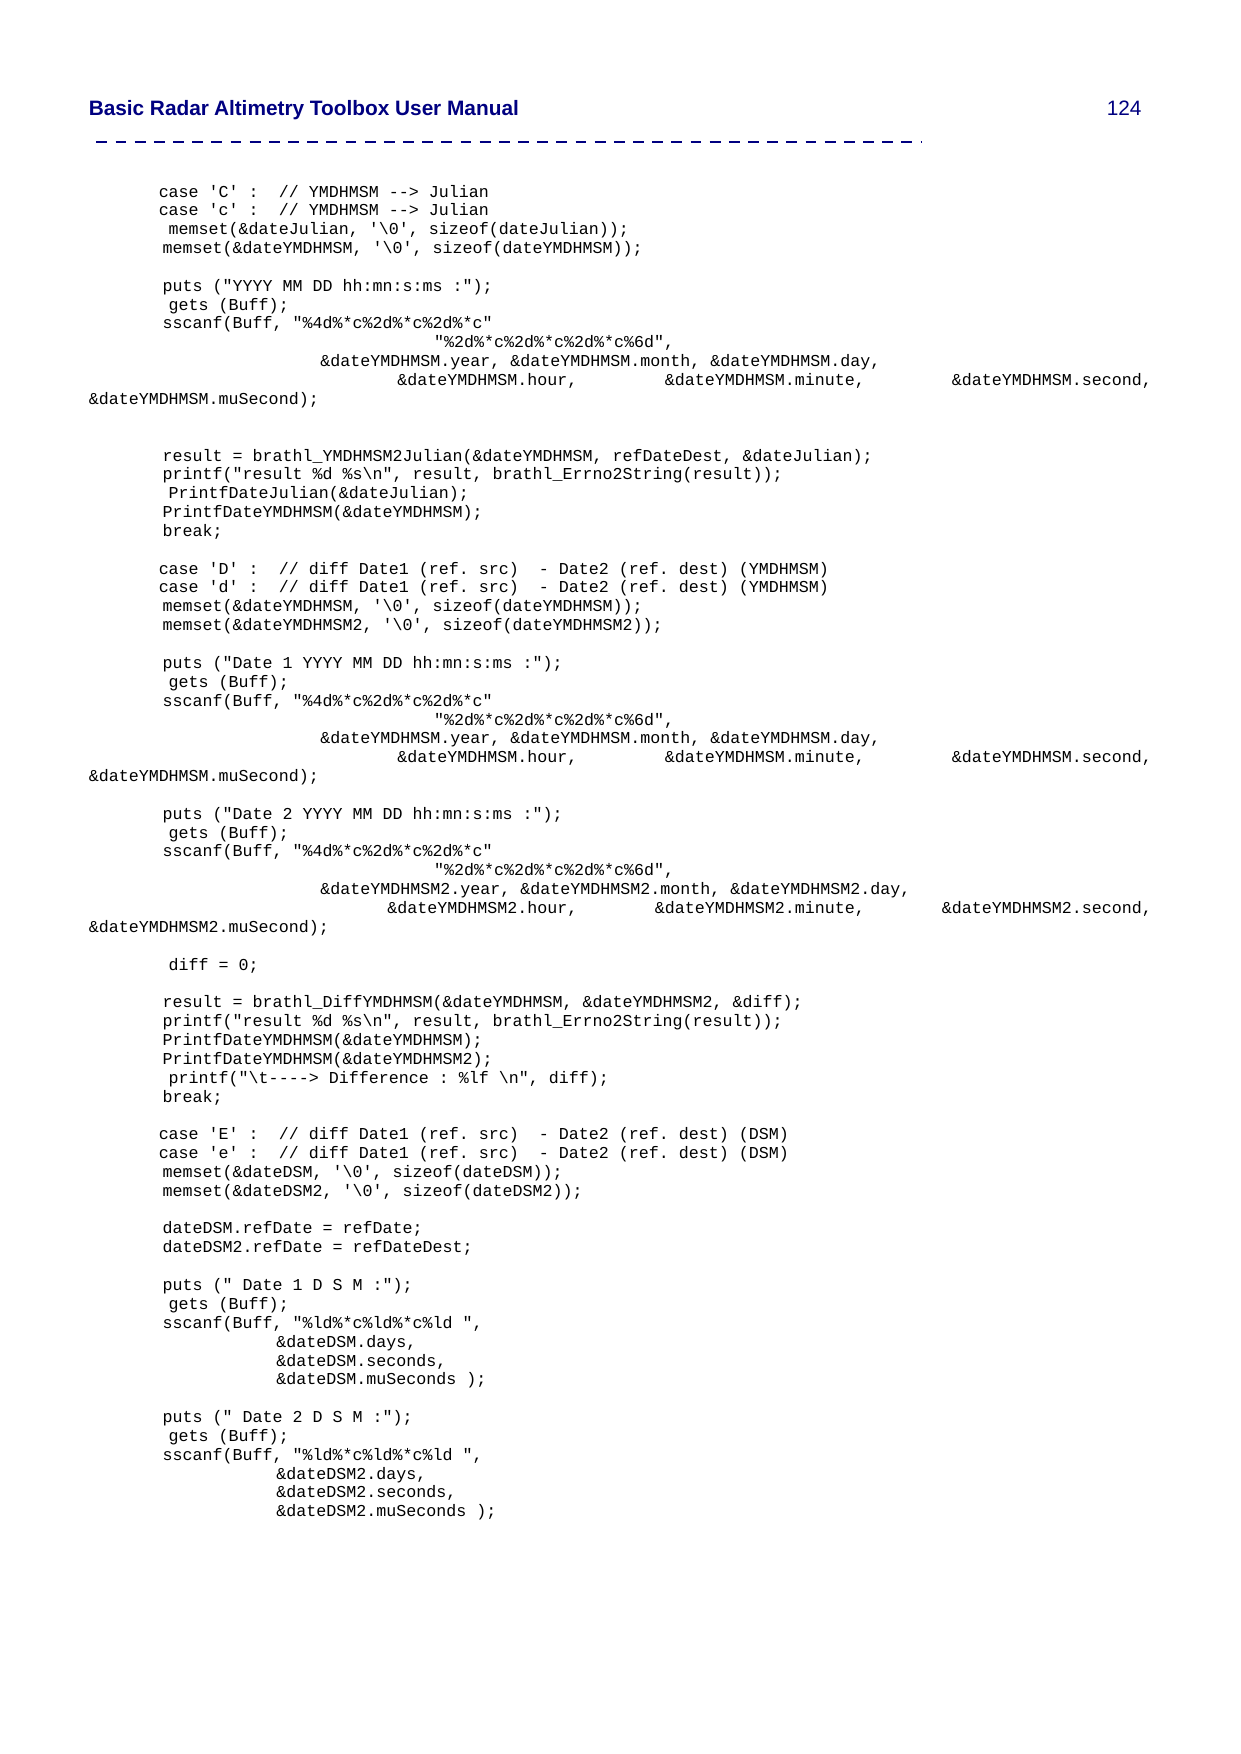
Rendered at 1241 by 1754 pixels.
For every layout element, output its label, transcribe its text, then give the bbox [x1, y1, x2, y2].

text case 'E' : // diff Date1 (ref. src) - Date2 (ref. dest) (DSM) [88, 1126, 1152, 1145]
text case 'c' : // YMDHMSM --> Julian [88, 202, 1152, 221]
text gets (Buff); [88, 673, 1152, 692]
text gets (Buff); [88, 1427, 1152, 1446]
text puts ("YYYY MM DD hh:mn:s:ms :"); [88, 277, 1152, 296]
text PrintfDateJulian(&dateJulian); [88, 485, 1152, 504]
text &dateYMDHMSM2.year, &dateYMDHMSM2.month, &dateYMDHMSM2.day, [88, 881, 1152, 899]
text sscanf(Buff, "%4d%*c%2d%*c%2d%*c" [88, 315, 1152, 334]
text gets (Buff); [88, 824, 1152, 843]
text &dateDSM.days, [88, 1333, 1152, 1352]
text dateDSM.refDate = refDate; [88, 1220, 1152, 1239]
text sscanf(Buff, "%ld%*c%ld%*c%ld ", [88, 1446, 1152, 1465]
text &dateYMDHMSM.year, &dateYMDHMSM.month, &dateYMDHMSM.day, [88, 353, 1152, 372]
text sscanf(Buff, "%4d%*c%2d%*c%2d%*c" [88, 692, 1152, 711]
text diff = 0; [88, 956, 1152, 975]
text puts (" Date 2 D S M :"); [88, 1409, 1152, 1427]
text memset(&dateYMDHMSM2, '\0', sizeof(dateYMDHMSM2)); [88, 617, 1152, 636]
text &dateDSM2.seconds, [88, 1484, 1152, 1503]
text memset(&dateDSM, '\0', sizeof(dateDSM)); [88, 1163, 1152, 1182]
text &dateYMDHMSM2.hour, &dateYMDHMSM2.minute, &dateYMDHMSM2.second, &dateYMDHMSM2.muSecond); [88, 899, 1152, 937]
text gets (Buff); [88, 296, 1152, 315]
text gets (Buff); [88, 1296, 1152, 1314]
text memset(&dateDSM2, '\0', sizeof(dateDSM2)); [88, 1182, 1152, 1201]
text printf("result %d %s\n", result, brathl_Errno2String(result)); [88, 1013, 1152, 1032]
text result = brathl_YMDHMSM2Julian(&dateYMDHMSM, refDateDest, &dateJulian); [88, 447, 1152, 466]
text "%2d%*c%2d%*c%2d%*c%6d", [88, 862, 1152, 881]
text &dateDSM.seconds, [88, 1352, 1152, 1371]
text puts ("Date 2 YYYY MM DD hh:mn:s:ms :"); [88, 805, 1152, 824]
text sscanf(Buff, "%4d%*c%2d%*c%2d%*c" [88, 843, 1152, 862]
text case 'C' : // YMDHMSM --> Julian [88, 183, 1152, 202]
text break; [88, 522, 1152, 541]
text case 'e' : // diff Date1 (ref. src) - Date2 (ref. dest) (DSM) [88, 1145, 1152, 1163]
text &dateYMDHMSM.hour, &dateYMDHMSM.minute, &dateYMDHMSM.second, &dateYMDHMSM.muSecond); [88, 749, 1152, 786]
text sscanf(Buff, "%ld%*c%ld%*c%ld ", [88, 1314, 1152, 1333]
text dateDSM2.refDate = refDateDest; [88, 1239, 1152, 1258]
text case 'D' : // diff Date1 (ref. src) - Date2 (ref. dest) (YMDHMSM) [88, 560, 1152, 579]
text result = brathl_DiffYMDHMSM(&dateYMDHMSM, &dateYMDHMSM2, &diff); [88, 994, 1152, 1013]
text printf("\t----> Difference : %lf \n", diff); [88, 1069, 1152, 1088]
text puts (" Date 1 D S M :"); [88, 1277, 1152, 1296]
text &dateDSM2.days, [88, 1465, 1152, 1484]
text &dateDSM.muSeconds ); [88, 1371, 1152, 1390]
text memset(&dateJulian, '\0', sizeof(dateJulian)); [88, 221, 1152, 240]
text memset(&dateYMDHMSM, '\0', sizeof(dateYMDHMSM)); [88, 598, 1152, 617]
text "%2d%*c%2d%*c%2d%*c%6d", [88, 711, 1152, 730]
text PrintfDateYMDHMSM(&dateYMDHMSM); [88, 504, 1152, 522]
text PrintfDateYMDHMSM(&dateYMDHMSM); [88, 1032, 1152, 1050]
text PrintfDateYMDHMSM(&dateYMDHMSM2); [88, 1050, 1152, 1069]
text printf("result %d %s\n", result, brathl_Errno2String(result)); [88, 466, 1152, 485]
text case 'd' : // diff Date1 (ref. src) - Date2 (ref. dest) (YMDHMSM) [88, 579, 1152, 598]
text "%2d%*c%2d%*c%2d%*c%6d", [88, 334, 1152, 353]
text &dateYMDHMSM.hour, &dateYMDHMSM.minute, &dateYMDHMSM.second, &dateYMDHMSM.muSecond); [88, 372, 1152, 409]
text &dateYMDHMSM.year, &dateYMDHMSM.month, &dateYMDHMSM.day, [88, 730, 1152, 749]
text memset(&dateYMDHMSM, '\0', sizeof(dateYMDHMSM)); [88, 240, 1152, 258]
text &dateDSM2.muSeconds ); [88, 1503, 1152, 1522]
text puts ("Date 1 YYYY MM DD hh:mn:s:ms :"); [88, 654, 1152, 673]
text break; [88, 1088, 1152, 1107]
